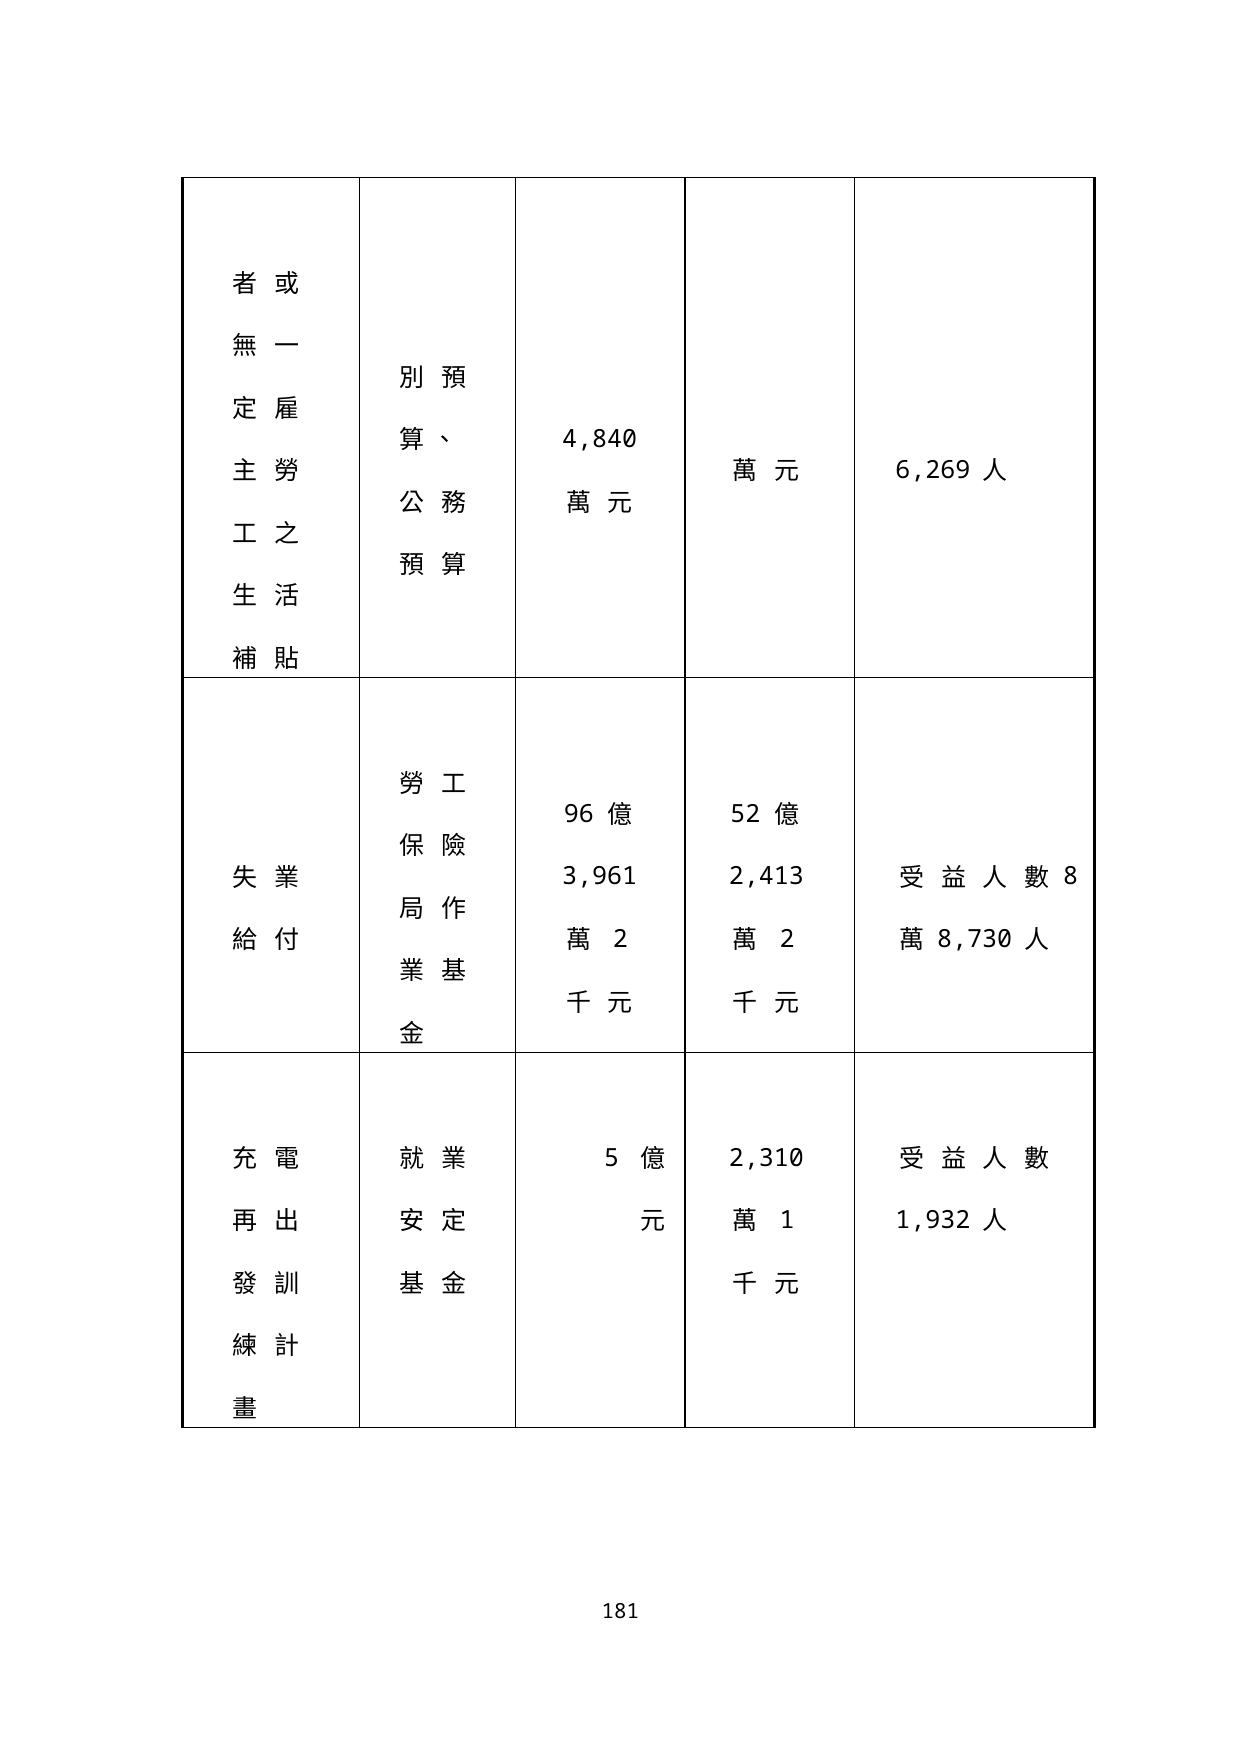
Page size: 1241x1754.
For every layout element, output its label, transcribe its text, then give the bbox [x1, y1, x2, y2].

table_cell 受益人數1,932人 [855, 1053, 1093, 1427]
table_cell 受益人數8萬8,730人 [855, 678, 1093, 1052]
table_cell 別預算、公務預算 [360, 178, 515, 677]
table_cell 勞工保險局作業基金 [360, 678, 515, 1052]
table_cell 6,269人 [855, 178, 1093, 677]
table_cell 2,310萬1千元 [686, 1053, 854, 1427]
table_cell 4,840萬元 [516, 178, 684, 677]
table_cell 就業安定基金 [360, 1053, 515, 1427]
table_cell 者或無一定雇主勞工之生活補貼 [184, 178, 359, 677]
table_cell 萬元 [686, 178, 854, 677]
table_cell 52億2,413萬2千元 [686, 678, 854, 1052]
table_cell 5億元 [516, 1053, 684, 1427]
table_cell 失業給付 [184, 678, 359, 1052]
table_cell 充電再出發訓練計畫 [184, 1053, 359, 1427]
table_cell 96億3,961萬2千元 [516, 678, 684, 1052]
